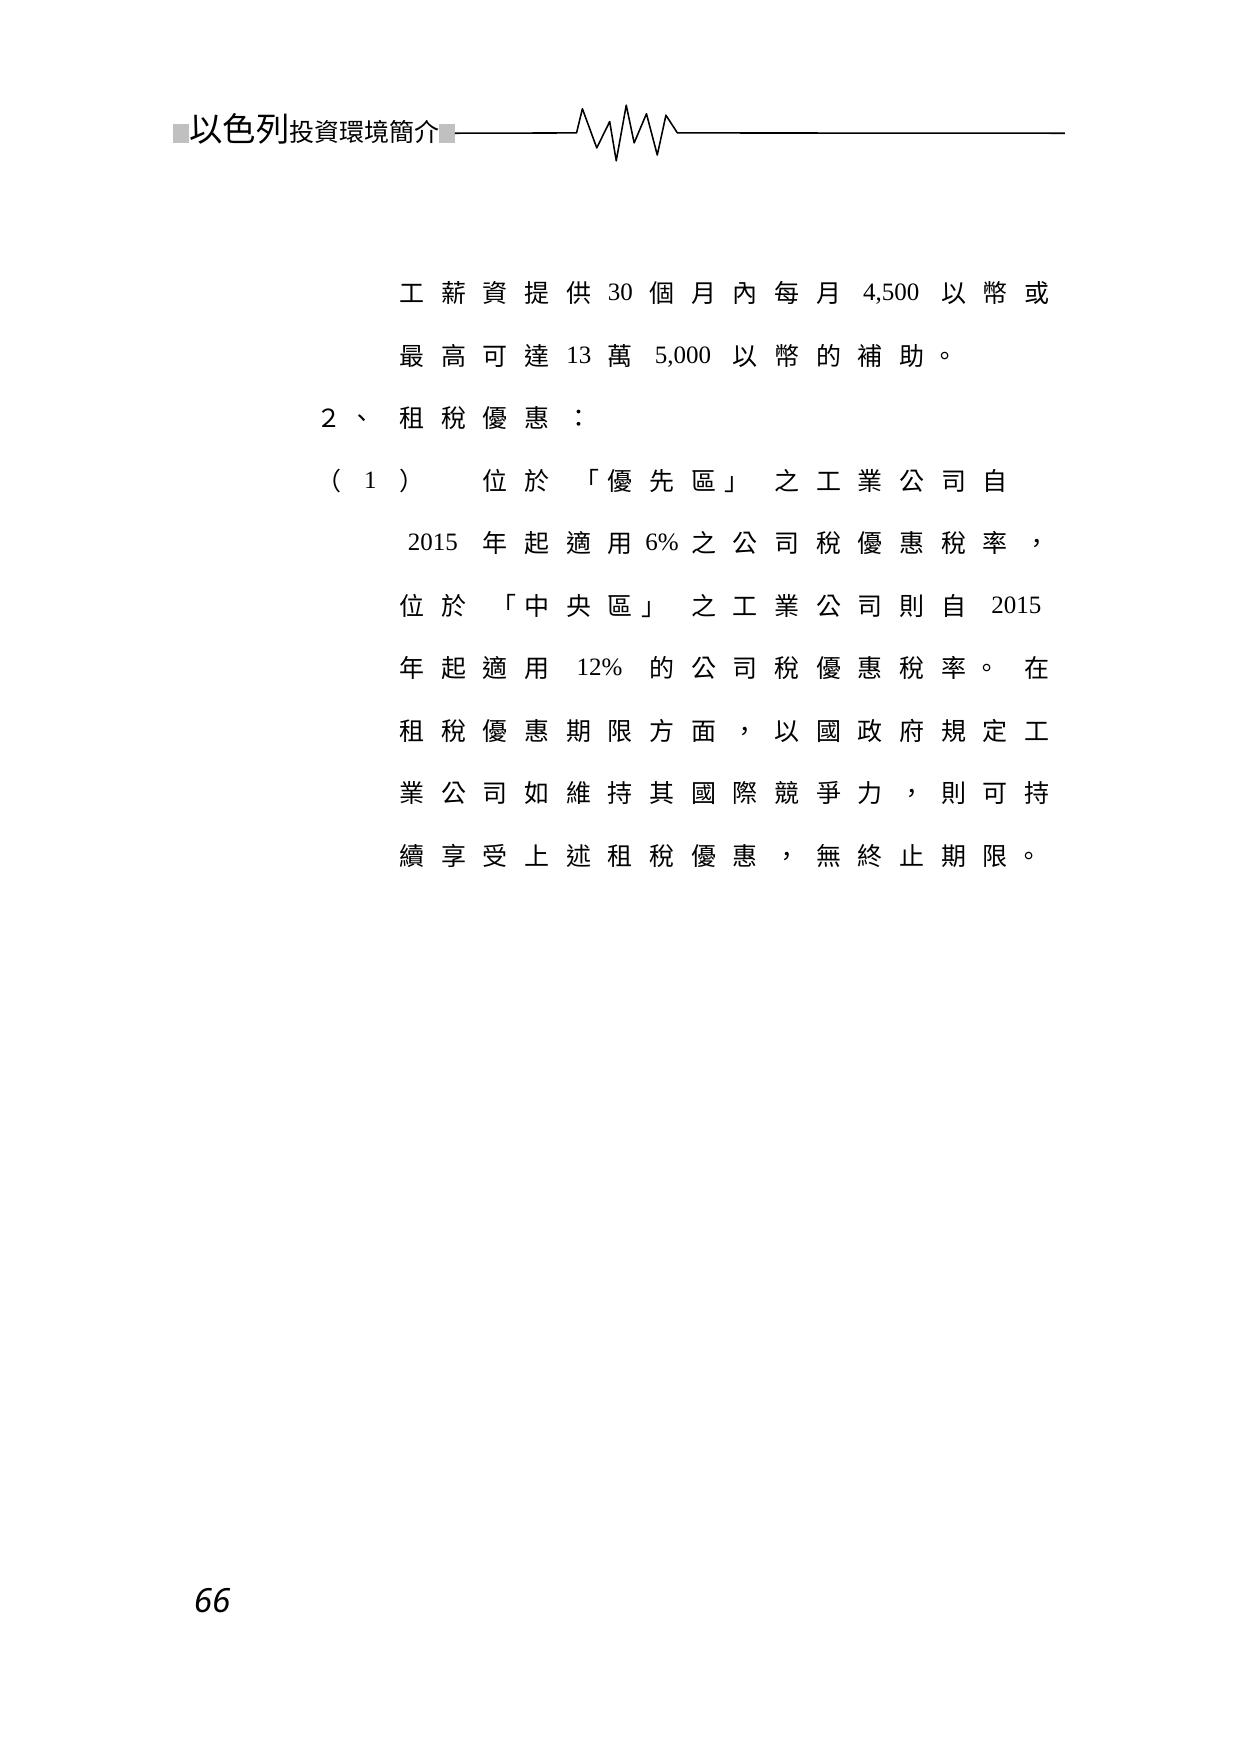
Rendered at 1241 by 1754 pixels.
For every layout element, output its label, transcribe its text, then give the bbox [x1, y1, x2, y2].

text 工薪資提供30個月內每月4,500以幣或最高可達13萬5,000以幣的補助。 [306, 250, 1058, 375]
text ２、租稅優惠： [281, 375, 1058, 438]
text （1） 位於「優先區」之工業公司自2015年起適用6%之公司稅優惠稅率，位於「中央區」之工業公司則自2015年起適用12%的公司稅優惠稅率。在租稅優惠期限方面，以國政府規定工業公司如維持其國際競爭力，則可持續享受上述租稅優惠，無終止期限。 [306, 438, 1058, 875]
